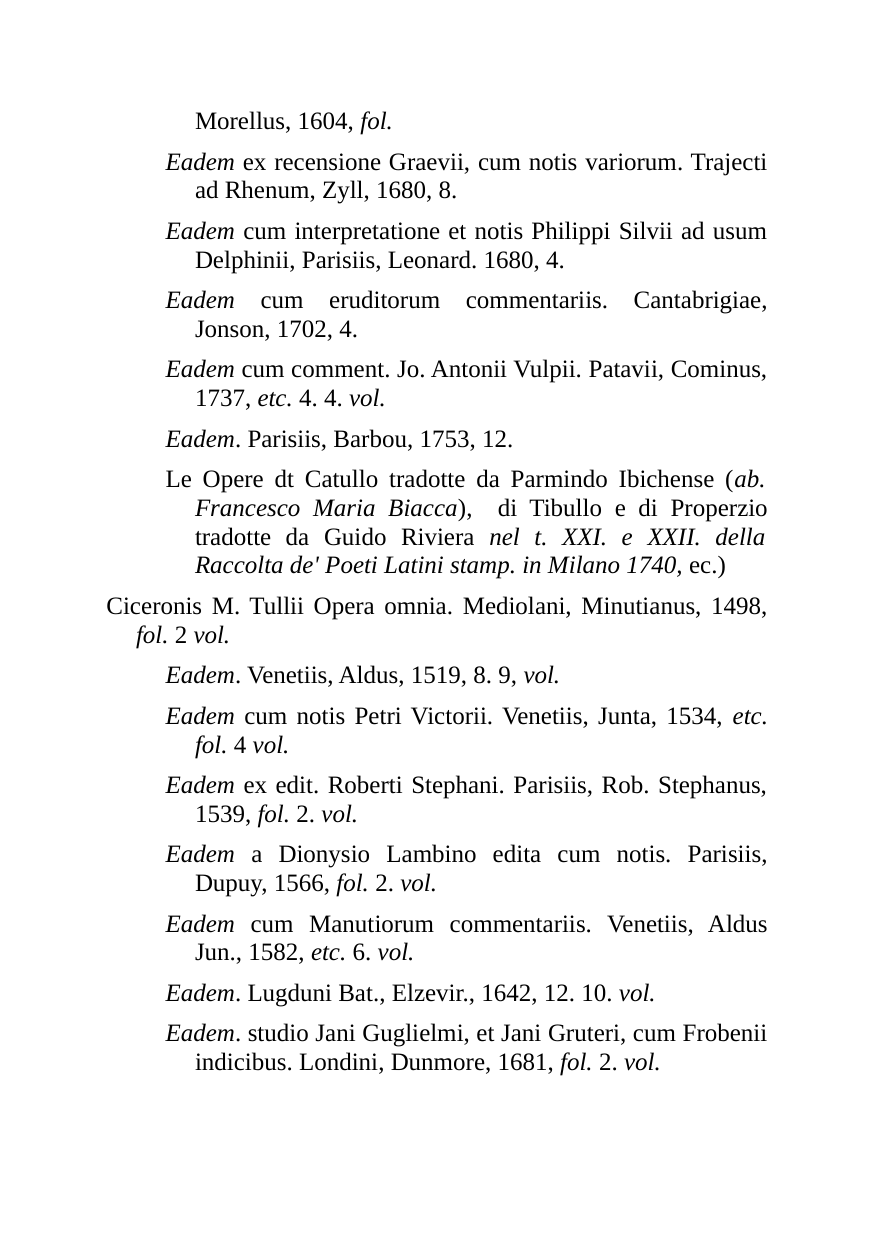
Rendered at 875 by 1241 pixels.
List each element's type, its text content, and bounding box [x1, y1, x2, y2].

text Eadem cum interpretatione et notis Philippi Silvii ad usum Delphinii, Parisiis, Leonard. 1680, 4. [165, 216, 768, 273]
text Eadem. Lugduni Bat., Elzevir., 1642, 12. 10. vol. [165, 978, 768, 1007]
text Eadem cum notis Petri Victorii. Venetiis, Junta, 1534, etc. fol. 4 vol. [165, 701, 768, 758]
text Eadem. Parisiis, Barbou, 1753, 12. [165, 424, 768, 453]
text Eadem a Dionysio Lambino edita cum notis. Parisiis, Dupuy, 1566, fol. 2. vol. [165, 839, 768, 897]
text Eadem cum eruditorum commentariis. Cantabrigiae, Jonson, 1702, 4. [165, 285, 768, 343]
text Eadem. studio Jani Guglielmi, et Jani Gruteri, cum Frobenii indicibus. Londini, Dunmore, 1681, fol. 2. vol. [165, 1018, 768, 1076]
text Morellus, 1604, fol. [165, 106, 768, 135]
text Eadem. Venetiis, Aldus, 1519, 8. 9, vol. [165, 660, 768, 689]
text Ciceronis M. Tullii Opera omnia. Mediolani, Minutianus, 1498, fol. 2 vol. [106, 591, 768, 649]
text Eadem ex recensione Graevii, cum notis variorum. Trajecti ad Rhenum, Zyll, 1680, 8. [165, 147, 768, 204]
text Eadem cum Manutiorum commentariis. Venetiis, Aldus Jun., 1582, etc. 6. vol. [165, 909, 768, 966]
text Eadem cum comment. Jo. Antonii Vulpii. Patavii, Cominus, 1737, etc. 4. 4. vol. [165, 354, 768, 412]
text Le Opere dt Catullo tradotte da Parmindo Ibichense (ab. Francesco Maria Biacca), di Tibullo e di Properzio tradotte da Guido Riviera nel t. XXI. e XXII. della Raccolta de' Poeti Latini stamp. in Milano 1740, ec.) [165, 464, 768, 579]
text Eadem ex edit. Roberti Stephani. Parisiis, Rob. Stephanus, 1539, fol. 2. vol. [165, 770, 768, 828]
